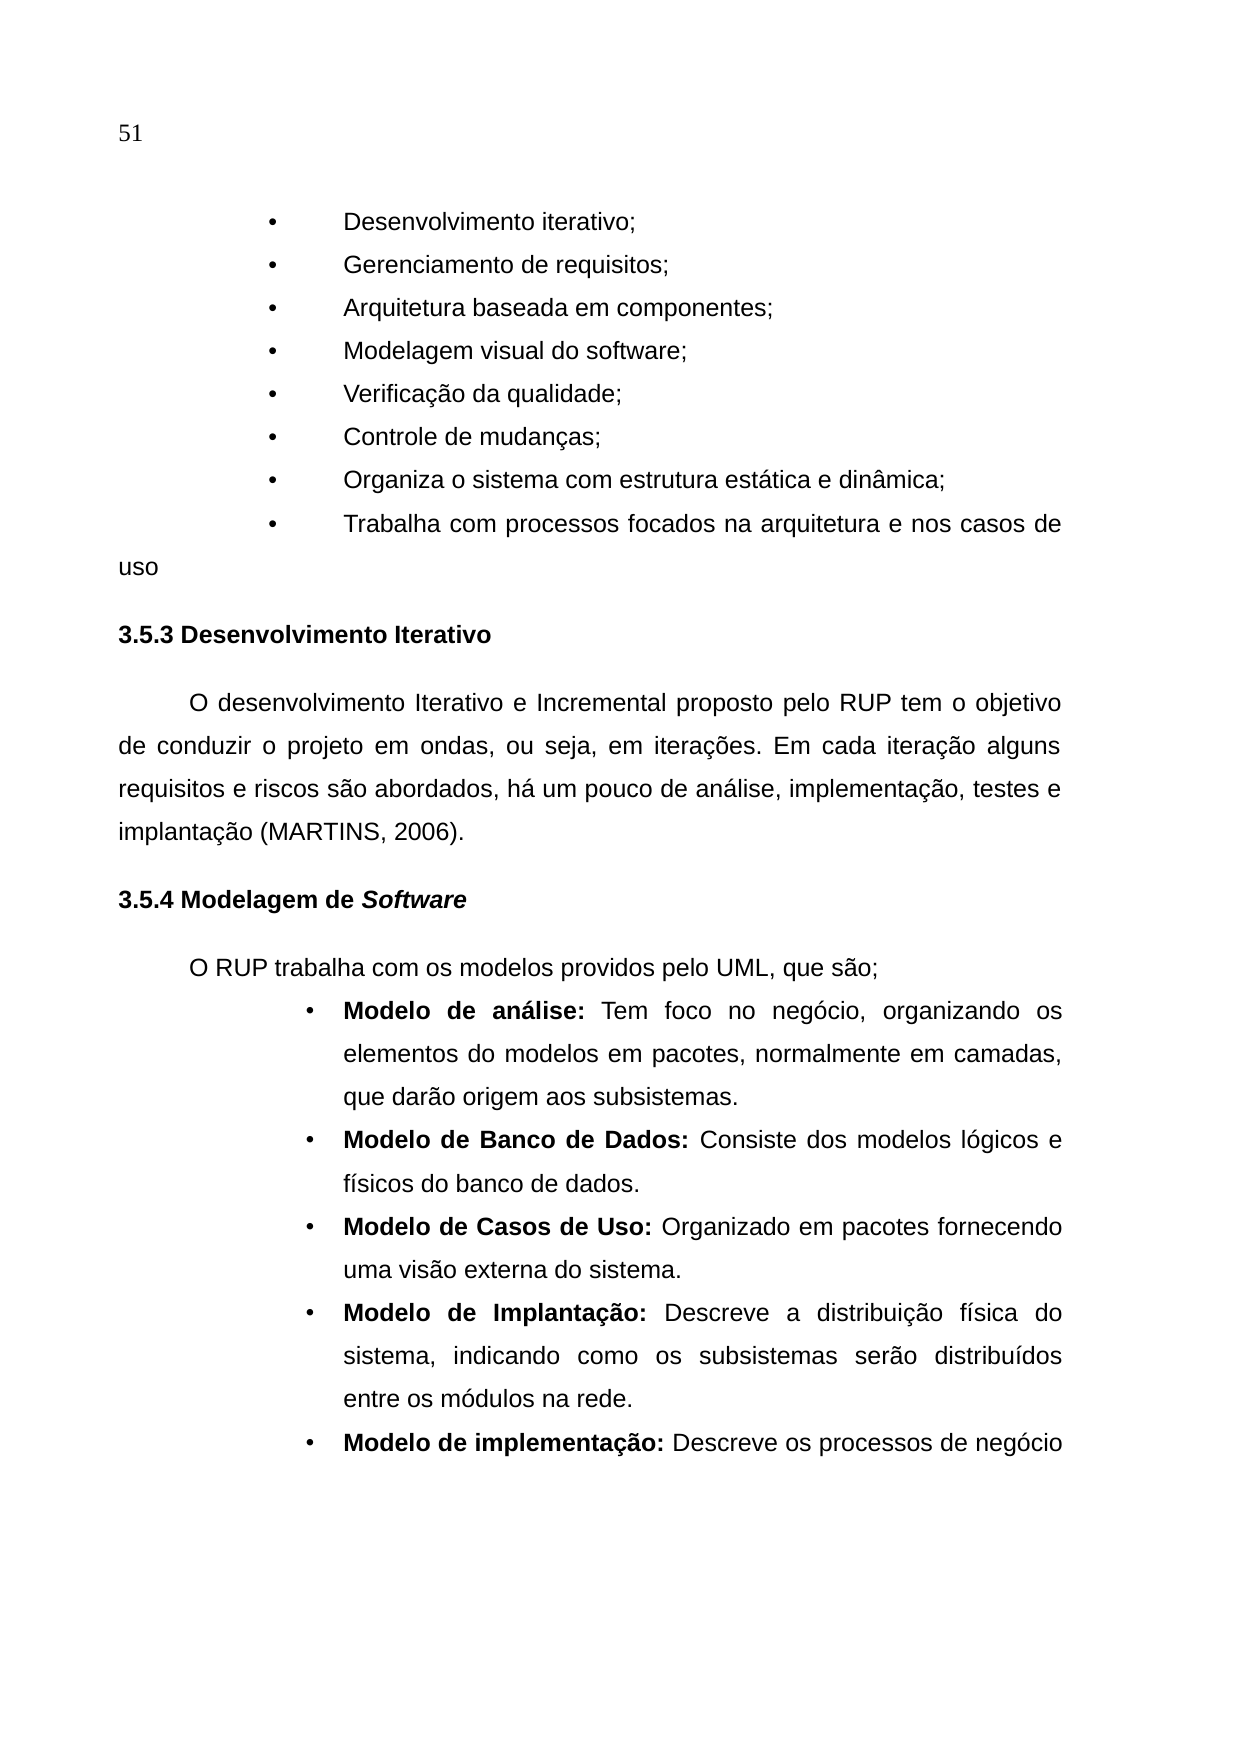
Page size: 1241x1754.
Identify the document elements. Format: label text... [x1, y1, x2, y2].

text • Organiza o sistema com estrutura estática e dinâmica; [118, 465, 1063, 494]
list Modelo de análise: Tem foco no negócio, organizando os elementos do modelos em pacotes, normalmente em camadas, que darão origem aos subsistemas. [306, 996, 1063, 1111]
text • Trabalha com processos focados na arquitetura e nos casos de uso [118, 508, 1063, 580]
list Modelo de implementação: Descreve os processos de negócio [306, 1427, 1063, 1456]
text • Desenvolvimento iterativo; [118, 207, 1063, 235]
text O desenvolvimento Iterativo e Incremental proposto pelo RUP tem o objetivo de conduzir o projeto em ondas, ou seja, em iterações. Em cada iteração alguns requisitos e riscos são abordados, há um pouco de análise, implementação, testes e implantação (MARTINS, 2006). [118, 687, 1063, 846]
text • Modelagem visual do software; [118, 336, 1063, 365]
subtitle 3.5.3 Desenvolvimento Iterativo [118, 619, 1063, 648]
subtitle 3.5.4 Modelagem de Software [118, 885, 1063, 913]
list Modelo de Banco de Dados: Consiste dos modelos lógicos e físicos do banco de dados. [306, 1125, 1063, 1197]
text • Gerenciamento de requisitos; [118, 250, 1063, 278]
text O RUP trabalha com os modelos providos pelo UML, que são; [118, 953, 1063, 981]
text • Controle de mudanças; [118, 422, 1063, 451]
list Modelo de Casos de Uso: Organizado em pacotes fornecendo uma visão externa do sistema. [306, 1212, 1063, 1284]
text • Verificação da qualidade; [118, 379, 1063, 408]
text • Arquitetura baseada em componentes; [118, 293, 1063, 322]
list Modelo de Implantação: Descreve a distribuição física do sistema, indicando como os subsistemas serão distribuídos entre os módulos na rede. [306, 1298, 1063, 1413]
